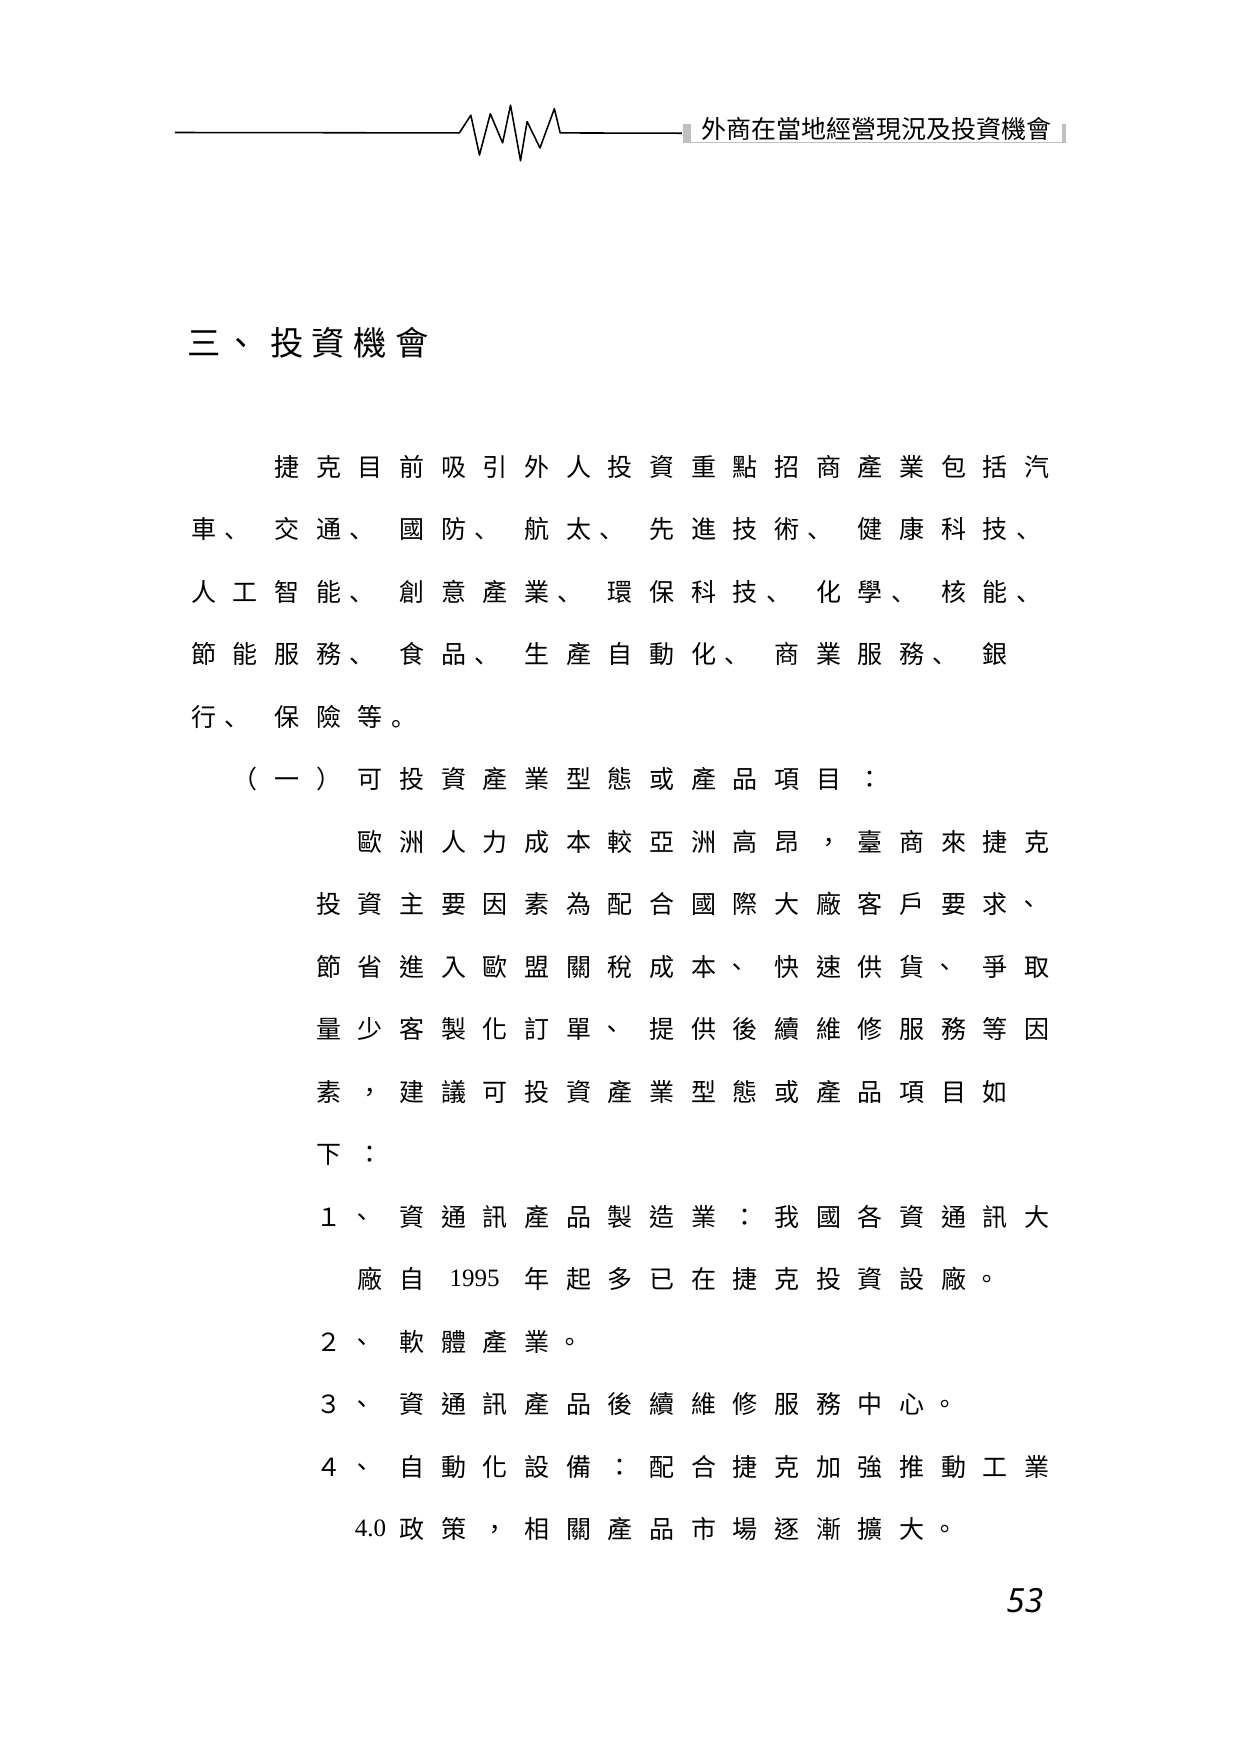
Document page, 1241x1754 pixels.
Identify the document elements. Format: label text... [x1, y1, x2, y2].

text ３、資通訊產品後續維修服務中心。 [281, 1361, 1058, 1424]
text 三、投資機會 [183, 299, 1058, 361]
text 捷克目前吸引外人投資重點招商產業包括汽車、交通、國防、航太、先進技術、健康科技、人工智能、創意產業、環保科技、化學、核能、節能服務、食品、生產自動化、商業服務、銀行、保險等。 [183, 424, 1058, 736]
text 歐洲人力成本較亞洲高昂，臺商來捷克投資主要因素為配合國際大廠客戶要求、節省進入歐盟關稅成本、快速供貨、爭取量少客製化訂單、提供後續維修服務等因素，建議可投資產業型態或產品項目如下： [281, 799, 1058, 1174]
text １、資通訊產品製造業：我國各資通訊大廠自1995年起多已在捷克投資設廠。 [281, 1174, 1058, 1299]
text （一）可投資產業型態或產品項目： [207, 736, 1058, 799]
text ４、自動化設備：配合捷克加強推動工業4.0政策，相關產品市場逐漸擴大。 [281, 1424, 1058, 1549]
text ２、軟體產業。 [281, 1299, 1058, 1361]
